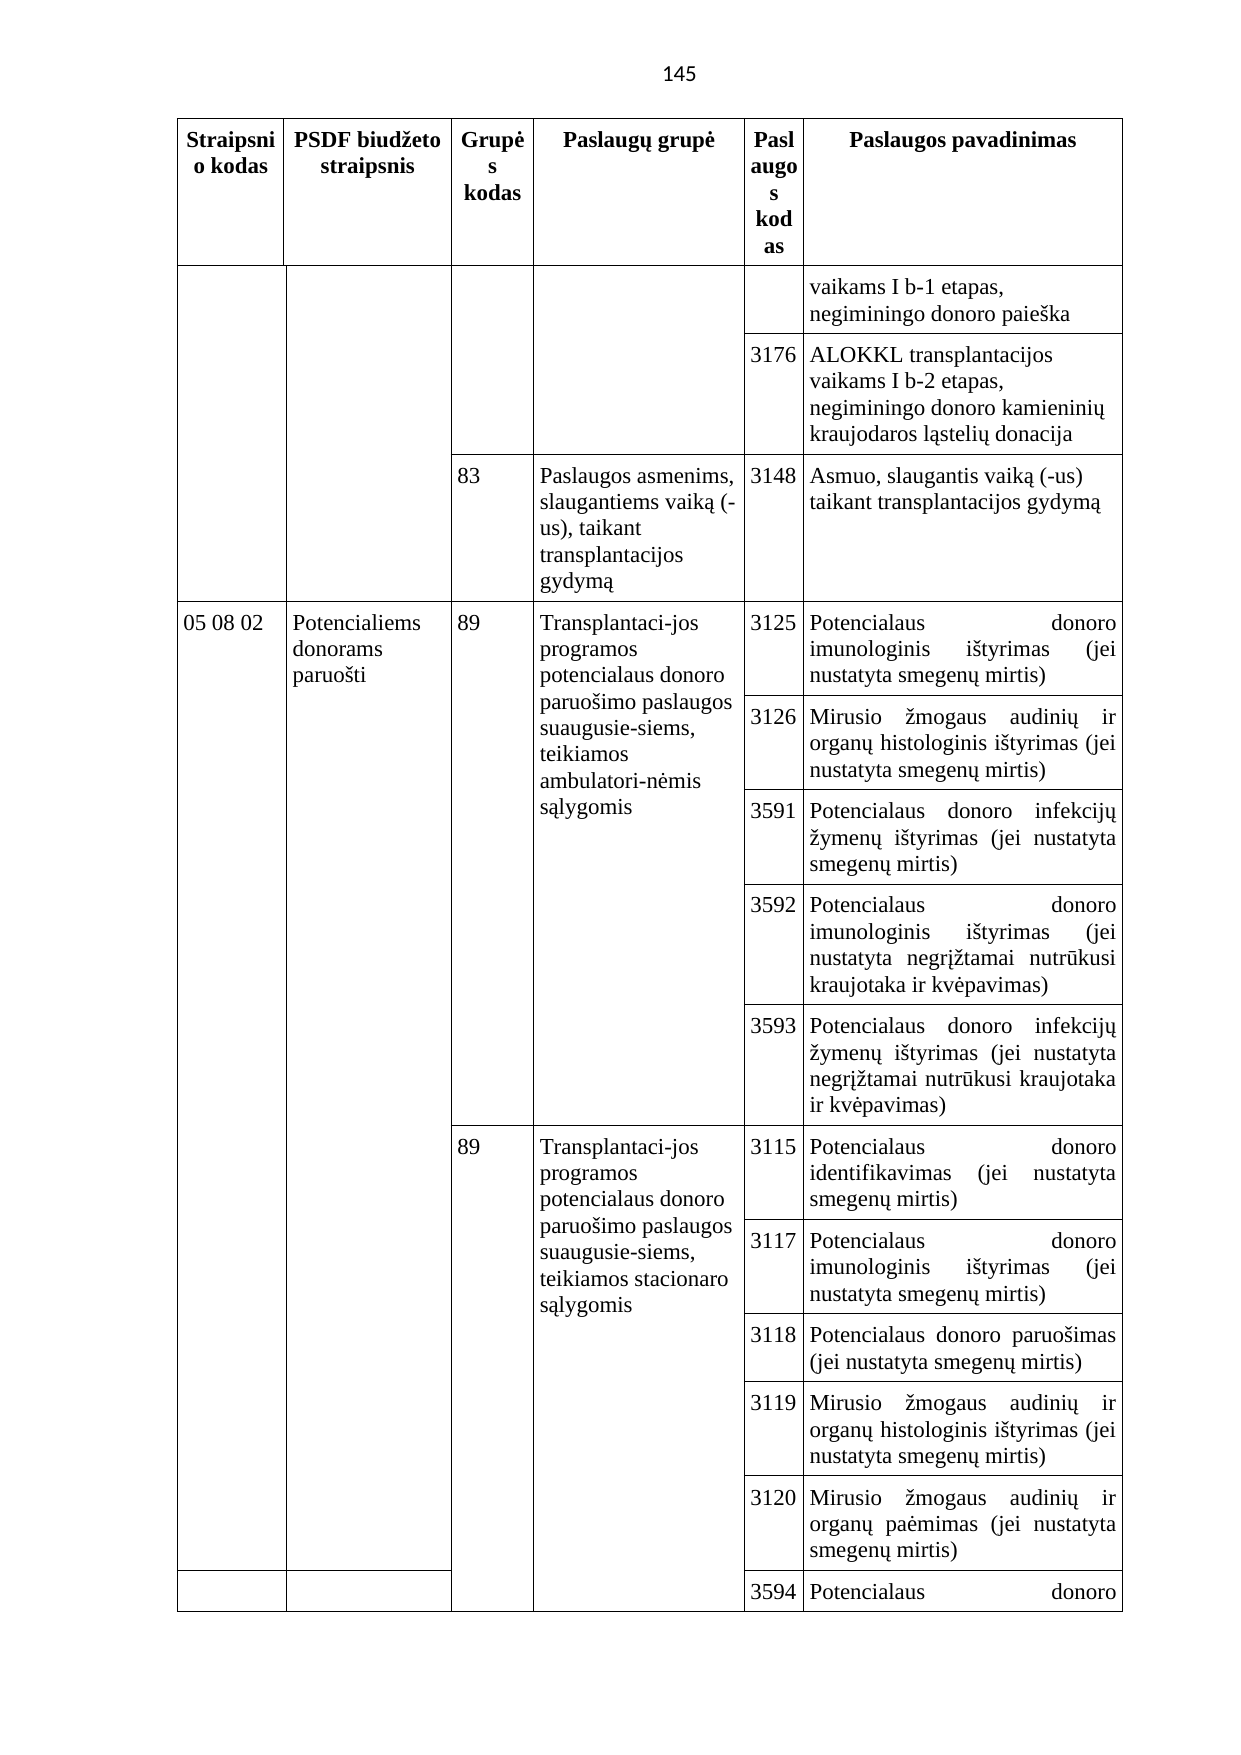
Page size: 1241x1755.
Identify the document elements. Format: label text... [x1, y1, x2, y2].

table_cell Potencialaus donoro infekcijų žymenų ištyrimas (jei nustatyta negrįžtamai nutrūkusi kraujotaka ir kvėpavimas) [804, 1005, 1122, 1125]
table_cell [178, 1571, 286, 1611]
table_cell Potencialaus donoro imunologinis ištyrimas (jei nustatyta smegenų mirtis) [804, 1220, 1122, 1313]
table_cell [534, 266, 744, 333]
table_cell 83 [452, 455, 533, 601]
table_header PSDF biudžeto straipsnis [284, 119, 451, 265]
table_cell Asmuo, slaugantis vaiką (-us) taikant transplantacijos gydymą [804, 455, 1122, 601]
table_cell 3119 [745, 1382, 803, 1475]
table_header Grupės kodas [452, 119, 533, 265]
table_cell [287, 1571, 451, 1611]
table_cell 3148 [745, 455, 803, 601]
table_cell Mirusio žmogaus audinių ir organų paėmimas (jei nustatyta smegenų mirtis) [804, 1476, 1122, 1570]
table_cell Potencialiems donorams paruošti [287, 602, 451, 1570]
table_header Paslaugų grupė [534, 119, 744, 265]
table_header Straipsnio kodas [178, 119, 283, 265]
table_cell [452, 333, 533, 454]
table_cell [178, 333, 286, 601]
table_cell Paslaugos asmenims, slaugantiems vaiką (-us), taikant transplantacijos gydymą [534, 455, 744, 601]
table_cell 3592 [745, 885, 803, 1004]
table_cell Potencialaus donoro paruošimas (jei nustatyta smegenų mirtis) [804, 1314, 1122, 1381]
table_cell [287, 333, 451, 601]
table_cell [287, 266, 451, 333]
table_cell Mirusio žmogaus audinių ir organų histologinis ištyrimas (jei nustatyta smegenų mirtis) [804, 1382, 1122, 1475]
table_cell Potencialaus donoro imunologinis ištyrimas (jei nustatyta smegenų mirtis) [804, 602, 1122, 695]
table_cell 3593 [745, 1005, 803, 1125]
table_cell 3118 [745, 1314, 803, 1381]
table_cell 3120 [745, 1476, 803, 1570]
table_cell 3591 [745, 790, 803, 883]
table_cell 3594 [745, 1571, 803, 1611]
table_cell [178, 266, 286, 333]
table_cell Potencialaus donoro [804, 1571, 1122, 1611]
table_cell 3117 [745, 1220, 803, 1313]
table_cell 89 [452, 1126, 533, 1611]
table_cell [452, 266, 533, 333]
table_cell [534, 333, 744, 454]
table_cell 3176 [745, 334, 803, 454]
table_cell ALOKKL transplantacijos vaikams I b-2 etapas, negiminingo donoro kamieninių kraujodaros ląstelių donacija [804, 334, 1122, 454]
table_cell Potencialaus donoro identifikavimas (jei nustatyta smegenų mirtis) [804, 1126, 1122, 1219]
table_cell [745, 266, 803, 333]
table_cell 3126 [745, 696, 803, 789]
table_cell Transplantaci-jos programos potencialaus donoro paruošimo paslaugos suaugusie-siems, teikiamos stacionaro sąlygomis [534, 1126, 744, 1611]
table_cell Potencialaus donoro imunologinis ištyrimas (jei nustatyta negrįžtamai nutrūkusi kraujotaka ir kvėpavimas) [804, 885, 1122, 1004]
table_header Paslaugos kodas [745, 119, 803, 265]
table_cell Mirusio žmogaus audinių ir organų histologinis ištyrimas (jei nustatyta smegenų mirtis) [804, 696, 1122, 789]
table_cell vaikams I b-1 etapas, negiminingo donoro paieška [804, 266, 1122, 333]
table_cell 05 08 02 [178, 602, 286, 1570]
table_cell 3125 [745, 602, 803, 695]
table_cell 89 [452, 602, 533, 1125]
table_header Paslaugos pavadinimas [804, 119, 1122, 265]
table_cell Potencialaus donoro infekcijų žymenų ištyrimas (jei nustatyta smegenų mirtis) [804, 790, 1122, 883]
table_cell 3115 [745, 1126, 803, 1219]
table_cell Transplantaci-jos programos potencialaus donoro paruošimo paslaugos suaugusie-siems, teikiamos ambulatori-nėmis sąlygomis [534, 602, 744, 1125]
